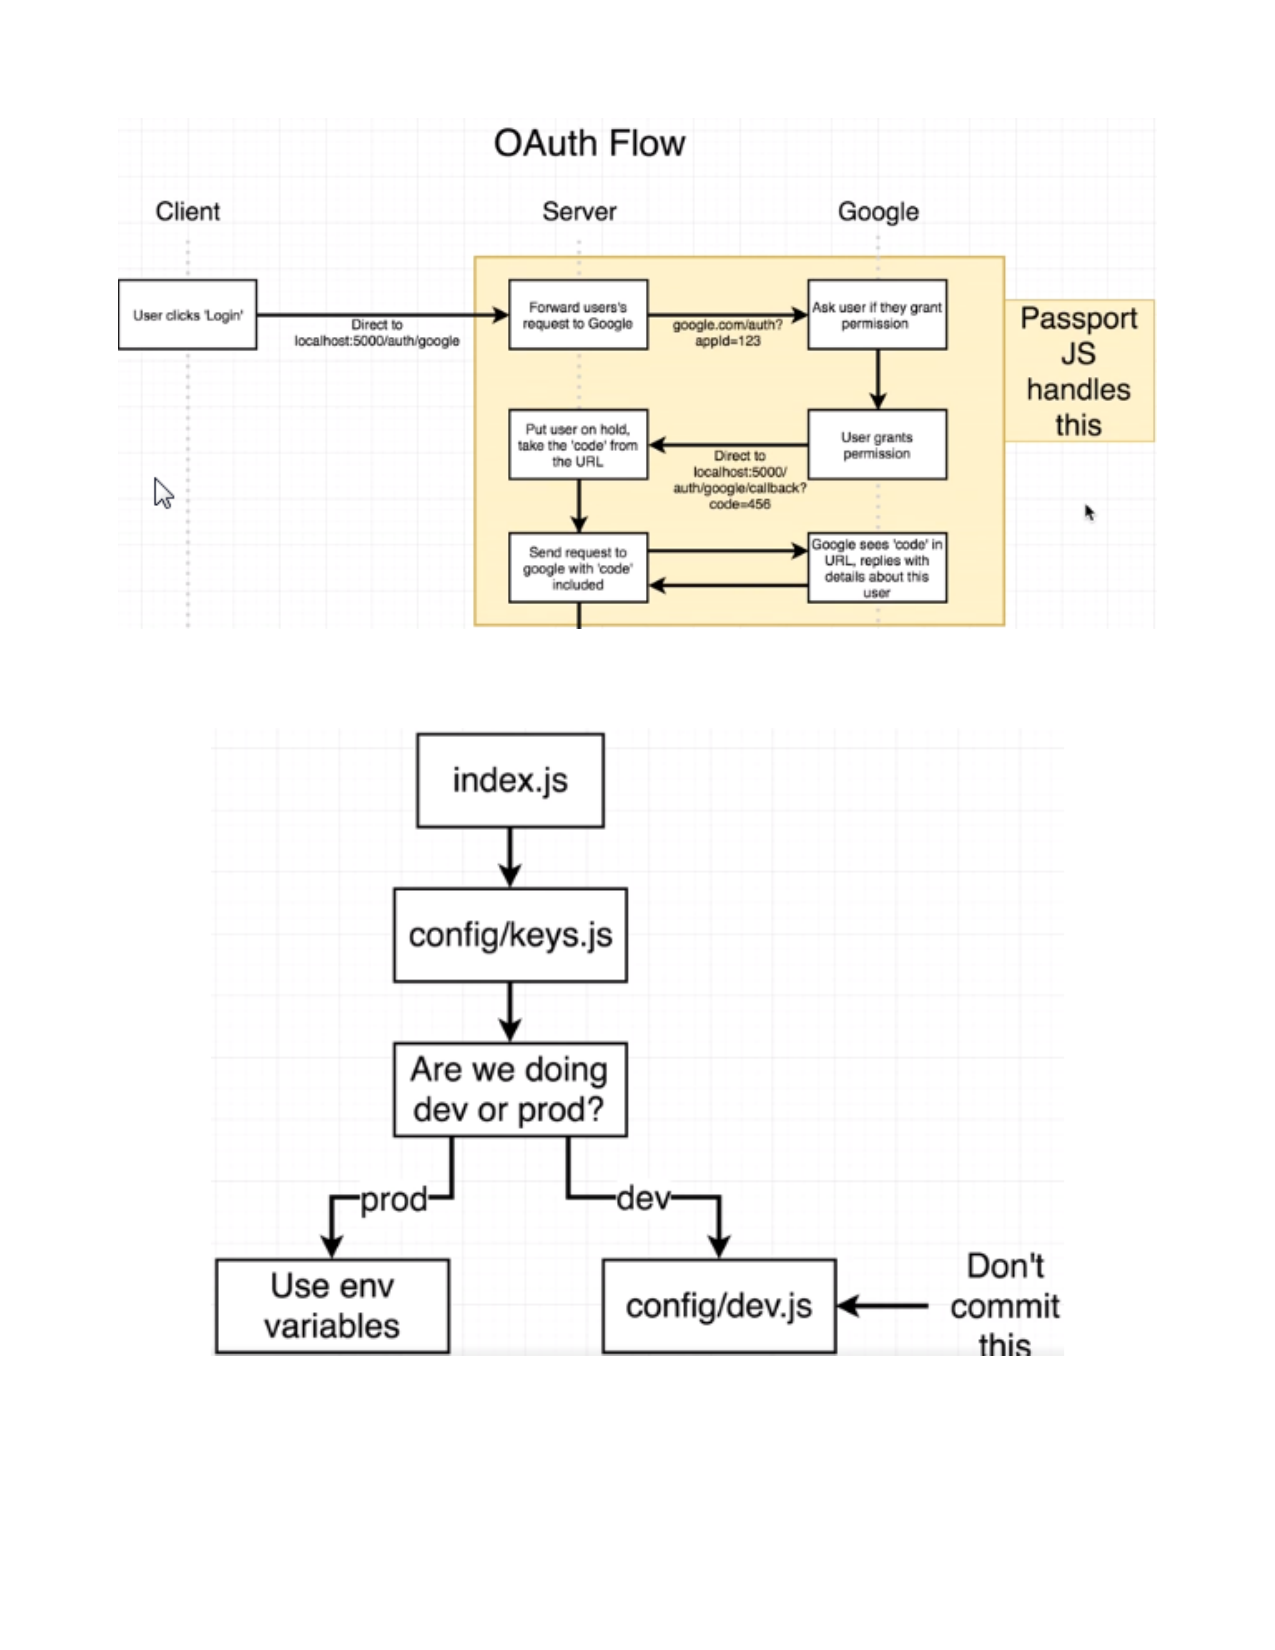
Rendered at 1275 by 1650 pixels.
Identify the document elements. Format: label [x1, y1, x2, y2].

picture [118, 118, 1157, 629]
picture [210, 728, 1065, 1356]
